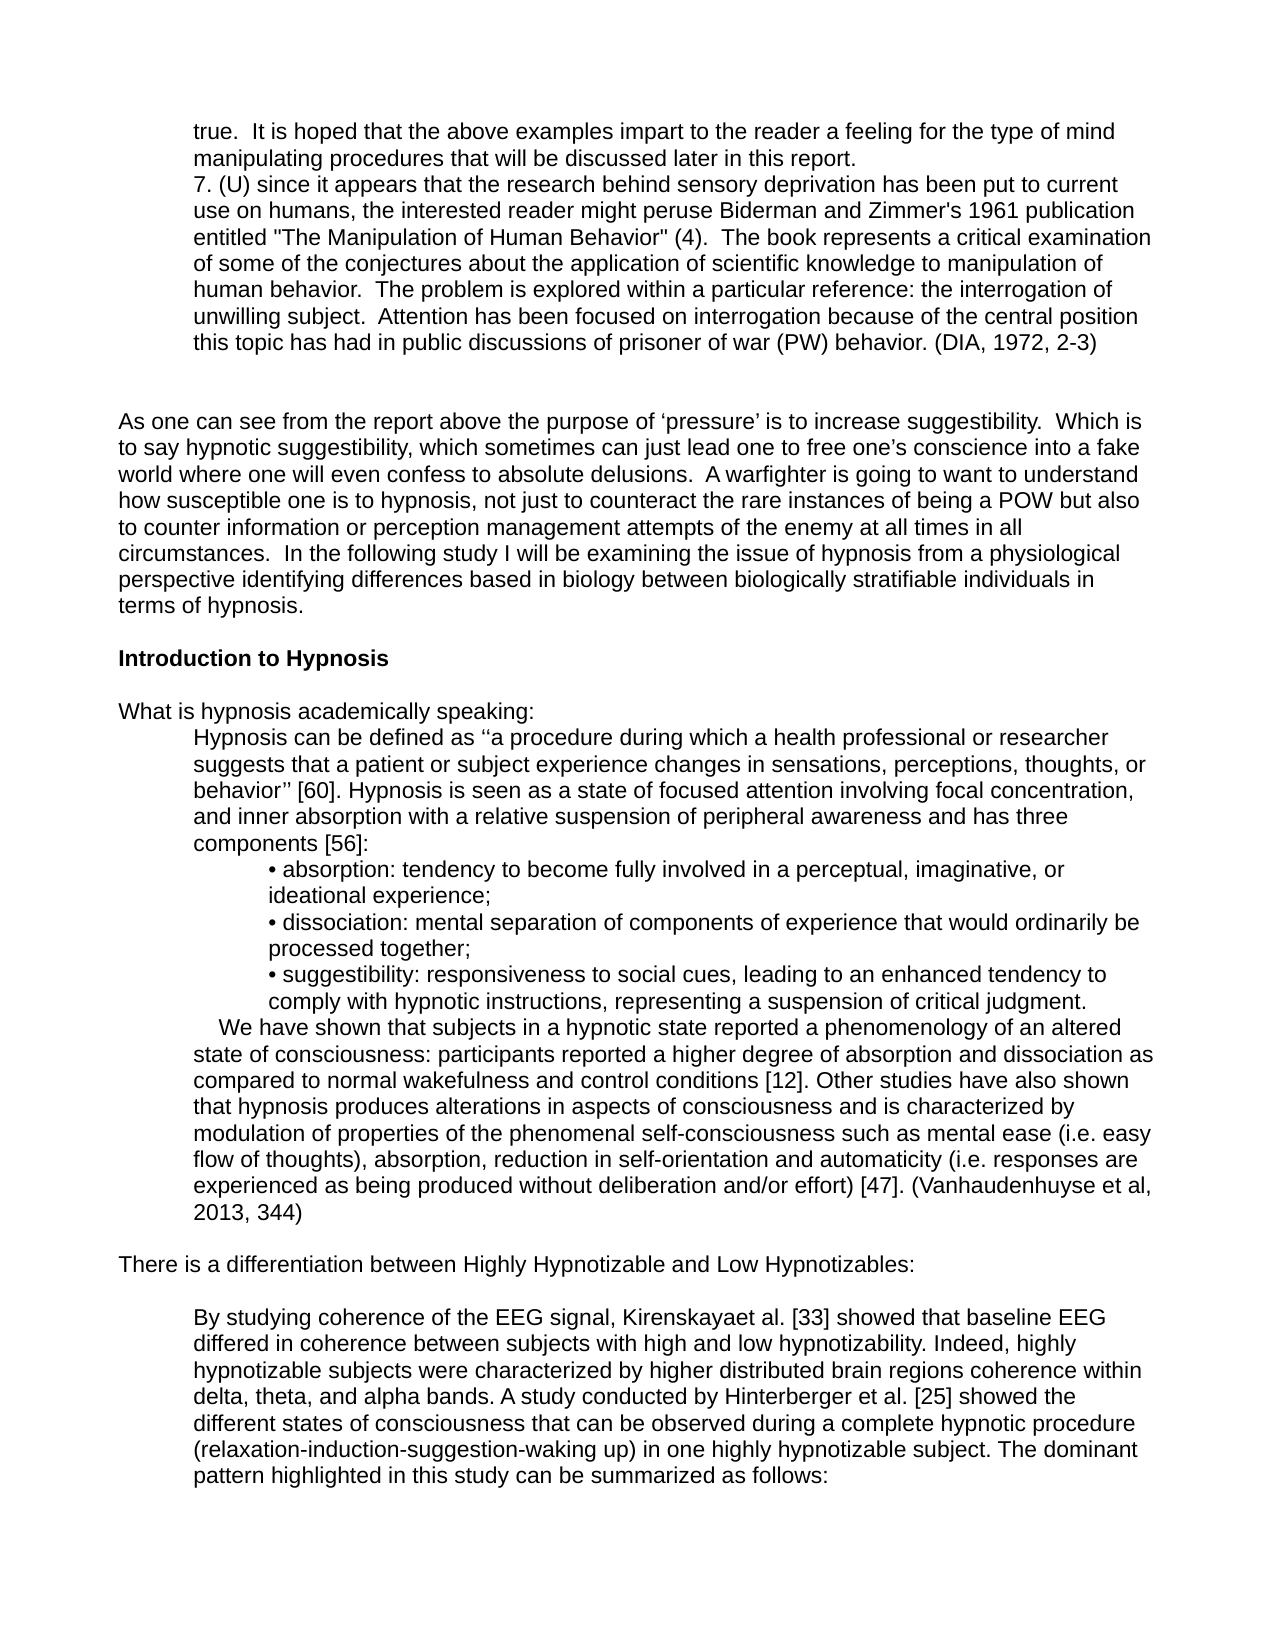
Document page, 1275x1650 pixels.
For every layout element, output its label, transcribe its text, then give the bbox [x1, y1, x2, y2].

text • dissociation: mental separation of components of experience that would ordinarily be processed together; [268, 909, 1157, 961]
text Introduction to Hypnosis [118, 645, 1157, 672]
text As one can see from the report above the purpose of ‘pressure’ is to increase suggestibility. Which is to say hypnotic suggestibility, which sometimes can just lead one to free one’s conscience into a fake world where one will even confess to absolute delusions. A warfighter is going to want to understand how susceptible one is to hypnosis, not just to counteract the rare instances of being a POW but also to counter information or perception management attempts of the enemy at all times in all circumstances. In the following study I will be examining the issue of hypnosis from a physiological perspective identifying differences based in biology between biologically stratifiable individuals in terms of hypnosis. [118, 408, 1157, 619]
text We have shown that subjects in a hypnotic state reported a phenomenology of an altered state of consciousness: participants reported a higher degree of absorption and dissociation as compared to normal wakefulness and control conditions [12]. Other studies have also shown that hypnosis produces alterations in aspects of consciousness and is characterized by modulation of properties of the phenomenal self-consciousness such as mental ease (i.e. easy flow of thoughts), absorption, reduction in self-orientation and automaticity (i.e. responses are experienced as being produced without deliberation and/or effort) [47]. (Vanhaudenhuyse et al, 2013, 344) [193, 1014, 1157, 1225]
text By studying coherence of the EEG signal, Kirenskayaet al. [33] showed that baseline EEG differed in coherence between subjects with high and low hypnotizability. Indeed, highly hypnotizable subjects were characterized by higher distributed brain regions coherence within delta, theta, and alpha bands. A study conducted by Hinterberger et al. [25] showed the different states of consciousness that can be observed during a complete hypnotic procedure (relaxation-induction-suggestion-waking up) in one highly hypnotizable subject. The dominant pattern highlighted in this study can be summarized as follows: [193, 1304, 1157, 1488]
text • absorption: tendency to become fully involved in a perceptual, imaginative, or ideational experience; [268, 856, 1157, 909]
text What is hypnosis academically speaking: [118, 698, 1157, 724]
text true. It is hoped that the above examples impart to the reader a feeling for the type of mind manipulating procedures that will be discussed later in this report. 7. (U) since it appears that the research behind sensory deprivation has been put to current use on humans, the interested reader might peruse Biderman and Zimmer's 1961 publication entitled "The Manipulation of Human Behavior" (4). The book represents a critical examination of some of the conjectures about the application of scientific knowledge to manipulation of human behavior. The problem is explored within a particular reference: the interrogation of unwilling subject. Attention has been focused on interrogation because of the central position this topic has had in public discussions of prisoner of war (PW) behavior. (DIA, 1972, 2-3) [193, 118, 1157, 408]
text Hypnosis can be defined as ‘‘a procedure during which a health professional or researcher suggests that a patient or subject experience changes in sensations, perceptions, thoughts, or behavior’’ [60]. Hypnosis is seen as a state of focused attention involving focal concentration, and inner absorption with a relative suspension of peripheral awareness and has three components [56]: [193, 724, 1157, 856]
text There is a differentiation between Highly Hypnotizable and Low Hypnotizables: [118, 1251, 1157, 1278]
text • suggestibility: responsiveness to social cues, leading to an enhanced tendency to comply with hypnotic instructions, representing a suspension of critical judgment. [268, 961, 1157, 1014]
